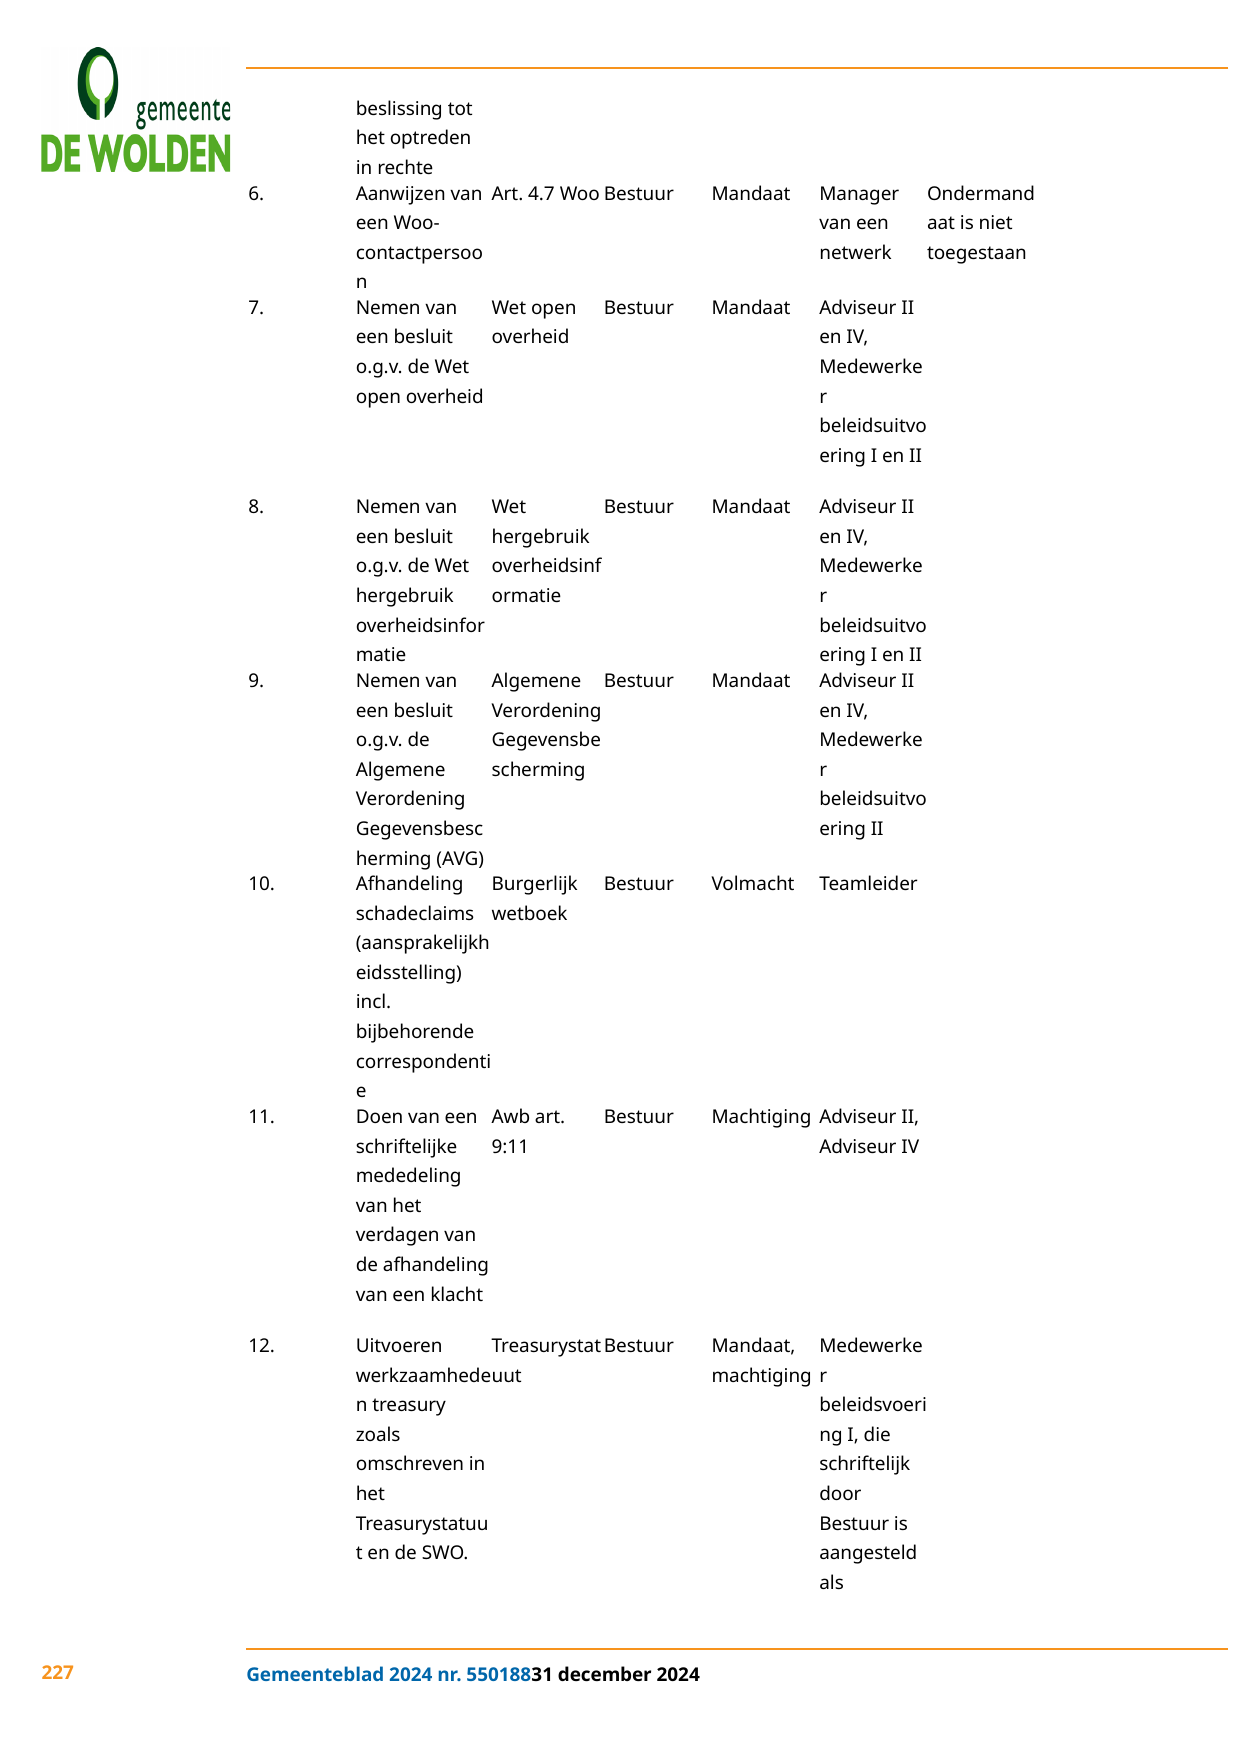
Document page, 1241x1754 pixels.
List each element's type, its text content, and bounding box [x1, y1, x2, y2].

table_cell [491, 468, 604, 493]
table_cell Bestuur [604, 1332, 711, 1594]
table_cell [927, 294, 1044, 468]
table_cell 11. [248, 1103, 356, 1306]
table_cell Mandaat [711, 494, 819, 667]
table_cell [356, 1306, 491, 1332]
table_cell Medewerker beleidsvoering I, die schriftelijk door Bestuur is aangesteld als [819, 1332, 927, 1594]
table_cell Adviseur II en IV, Medewerker beleidsuitvoering II [819, 667, 927, 870]
table_cell [491, 95, 604, 180]
table_cell [1044, 95, 1152, 180]
table_cell [927, 468, 1044, 493]
table_cell Nemen van een besluit o.g.v. de Wet open overheid [356, 294, 491, 468]
table_cell Burgerlijk wetboek [491, 870, 604, 1103]
table_cell Afhandeling schadeclaims (aansprakelijkheidsstelling) incl. bijbehorende correspondentie [356, 870, 491, 1103]
table_cell 9. [248, 667, 356, 870]
table_cell [604, 1306, 711, 1332]
table_cell 8. [248, 494, 356, 667]
table_cell [248, 1306, 356, 1332]
table_cell Adviseur II en IV, Medewerker beleidsuitvoering I en II [819, 294, 927, 468]
table_cell [927, 870, 1044, 1103]
table_cell [604, 95, 711, 180]
table_cell [927, 1103, 1044, 1306]
table_cell Bestuur [604, 870, 711, 1103]
table_cell [819, 468, 927, 493]
table_cell Mandaat, machtiging [711, 1332, 819, 1594]
table_cell [491, 1306, 604, 1332]
table_cell [927, 494, 1044, 667]
table_cell [1044, 870, 1152, 1103]
table_cell Mandaat [711, 294, 819, 468]
table_cell Mandaat [711, 180, 819, 294]
table_cell 6. [248, 180, 356, 294]
table_cell Wet hergebruik overheidsinformatie [491, 494, 604, 667]
table_cell [1044, 468, 1152, 493]
table_cell Bestuur [604, 180, 711, 294]
table_cell [711, 95, 819, 180]
table_cell 10. [248, 870, 356, 1103]
table_cell [1044, 667, 1152, 870]
table_cell Nemen van een besluit o.g.v. de Wet hergebruik overheidsinformatie [356, 494, 491, 667]
table_cell Machtiging [711, 1103, 819, 1306]
table_cell [1044, 494, 1152, 667]
table_cell [819, 1306, 927, 1332]
picture [41, 47, 231, 172]
table_cell Bestuur [604, 294, 711, 468]
table_cell Ondermandaat is niet toegestaan [927, 180, 1044, 294]
table_cell [711, 468, 819, 493]
table_cell [1044, 294, 1152, 468]
table_cell [356, 468, 491, 493]
table_cell [927, 1306, 1044, 1332]
table_cell [711, 1306, 819, 1332]
table_cell 7. [248, 294, 356, 468]
table_cell Treasurystatuut [491, 1332, 604, 1594]
table_cell Bestuur [604, 667, 711, 870]
table_cell Art. 4.7 Woo [491, 180, 604, 294]
table_cell 12. [248, 1332, 356, 1594]
table_cell Adviseur II en IV, Medewerker beleidsuitvoering I en II [819, 494, 927, 667]
table_cell Teamleider [819, 870, 927, 1103]
table_cell Uitvoeren werkzaamheden treasury zoals omschreven in het Treasurystatuut en de SWO. [356, 1332, 491, 1594]
table_cell [1044, 180, 1152, 294]
table_cell Volmacht [711, 870, 819, 1103]
table_cell [927, 1332, 1044, 1594]
table_cell Algemene Verordening Gegevensbescherming [491, 667, 604, 870]
table_cell [248, 468, 356, 493]
table_cell Doen van een schriftelijke mededeling van het verdagen van de afhandeling van een klacht [356, 1103, 491, 1306]
table_cell Nemen van een besluit o.g.v. de Algemene Verordening Gegevensbescherming (AVG) [356, 667, 491, 870]
table_cell Bestuur [604, 494, 711, 667]
table_cell [819, 95, 927, 180]
table_cell beslissing tot het optreden in rechte [356, 95, 491, 180]
table_cell Wet open overheid [491, 294, 604, 468]
table_cell Adviseur II, Adviseur IV [819, 1103, 927, 1306]
table_cell [927, 95, 1044, 180]
table_cell [1044, 1332, 1152, 1594]
table_cell [248, 95, 356, 180]
table_cell [604, 468, 711, 493]
table_cell [927, 667, 1044, 870]
table_cell Awb art. 9:11 [491, 1103, 604, 1306]
table_cell Manager van een netwerk [819, 180, 927, 294]
table_cell Mandaat [711, 667, 819, 870]
table_cell [1044, 1103, 1152, 1306]
table_cell Aanwijzen van een Woo-contactpersoon [356, 180, 491, 294]
table_cell [1044, 1306, 1152, 1332]
table_cell Bestuur [604, 1103, 711, 1306]
